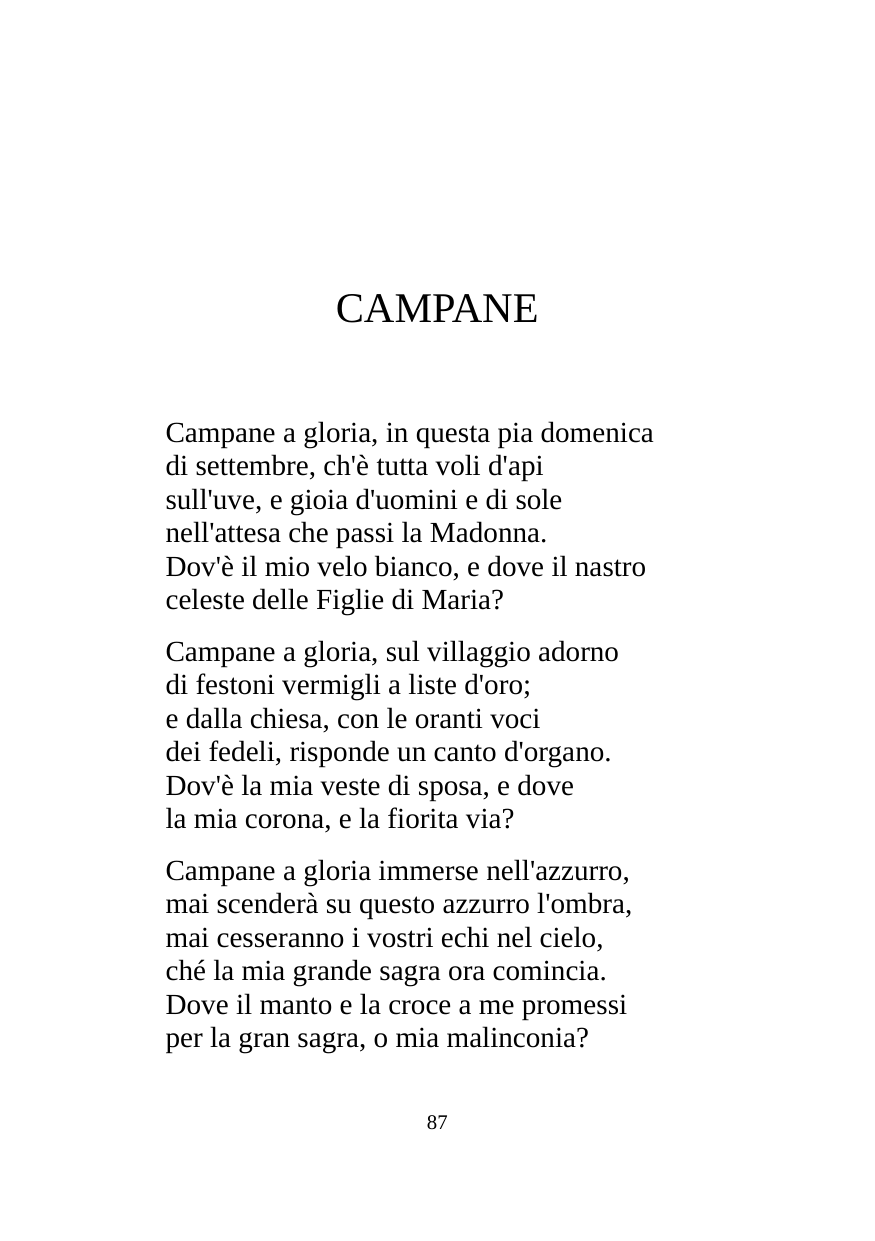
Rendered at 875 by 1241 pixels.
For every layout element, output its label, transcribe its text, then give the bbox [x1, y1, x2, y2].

text Campane a gloria, sul villaggio adorno di festoni vermigli a liste d'oro; e dalla chiesa, con le oranti voci dei fedeli, risponde un canto d'organo. Dov'è la mia veste di sposa, e dove la mia corona, e la fiorita via? [165, 634, 768, 835]
text Campane a gloria immerse nell'azzurro, mai scenderà su questo azzurro l'ombra, mai cesseranno i vostri echi nel cielo, ché la mia grande sagra ora comincia. Dove il manto e la croce a me promessi per la gran sagra, o mia malinconia? [165, 853, 768, 1054]
subtitle CAMPANE [106, 283, 768, 332]
text Campane a gloria, in questa pia domenica di settembre, ch'è tutta voli d'api sull'uve, e gioia d'uomini e di sole nell'attesa che passi la Madonna. Dov'è il mio velo bianco, e dove il nastro celeste delle Figlie di Maria? [165, 415, 768, 616]
